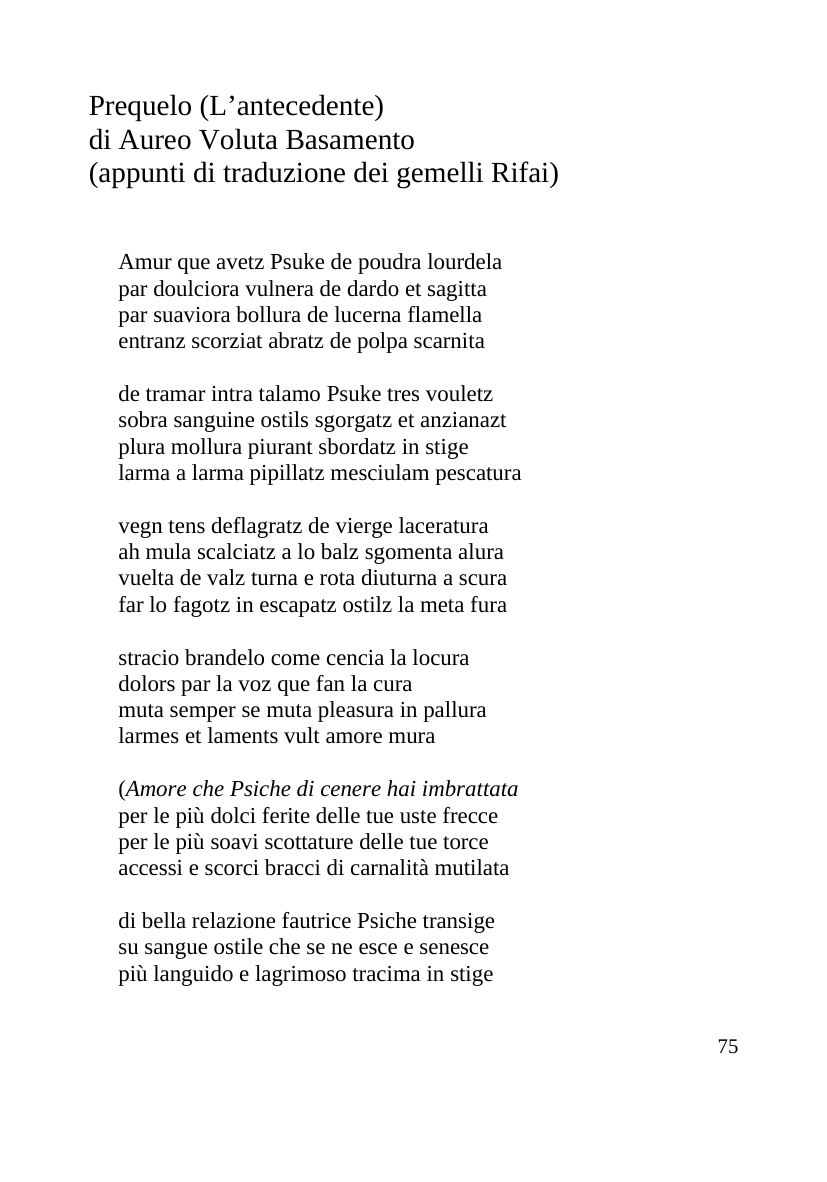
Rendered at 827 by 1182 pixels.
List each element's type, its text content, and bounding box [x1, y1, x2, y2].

text sobra sanguine ostils sgorgatz et anzianazt [88, 406, 738, 433]
text par suaviora bollura de lucerna flamella [88, 301, 738, 327]
text per le più soavi scottature delle tue torce [88, 828, 738, 854]
text entranz scorziat abratz de polpa scarnita [88, 327, 738, 354]
text Amur que avetz Psuke de poudra lourdela [88, 248, 738, 274]
text de tramar intra talamo Psuke tres vouletz [88, 380, 738, 406]
subtitle di Aureo Voluta Basamento [88, 122, 738, 156]
text accessi e scorci bracci di carnalità mutilata [88, 854, 738, 881]
subtitle Prequelo (L’antecedente) [88, 88, 738, 122]
text par doulciora vulnera de dardo et sagitta [88, 274, 738, 301]
text larmes et laments vult amore mura [88, 723, 738, 749]
text vegn tens deflagratz de vierge laceratura [88, 512, 738, 538]
text muta semper se muta pleasura in pallura [88, 696, 738, 723]
text plura mollura piurant sbordatz in stige [88, 433, 738, 459]
text ah mula scalciatz a lo balz sgomenta alura [88, 538, 738, 564]
text dolors par la voz que fan la cura [88, 670, 738, 696]
text far lo fagotz in escapatz ostilz la meta fura [88, 591, 738, 617]
text di bella relazione fautrice Psiche transige [88, 907, 738, 933]
subtitle (appunti di traduzione dei gemelli Rifai) [88, 156, 738, 189]
text stracio brandelo come cencia la locura [88, 643, 738, 670]
text larma a larma pipillatz mesciulam pescatura [88, 459, 738, 485]
text più languido e lagrimoso tracima in stige [88, 960, 738, 986]
text per le più dolci ferite delle tue uste frecce [88, 802, 738, 828]
text vuelta de valz turna e rota diuturna a scura [88, 564, 738, 591]
text (Amore che Psiche di cenere hai imbrattata [88, 775, 738, 802]
text su sangue ostile che se ne esce e senesce [88, 933, 738, 960]
